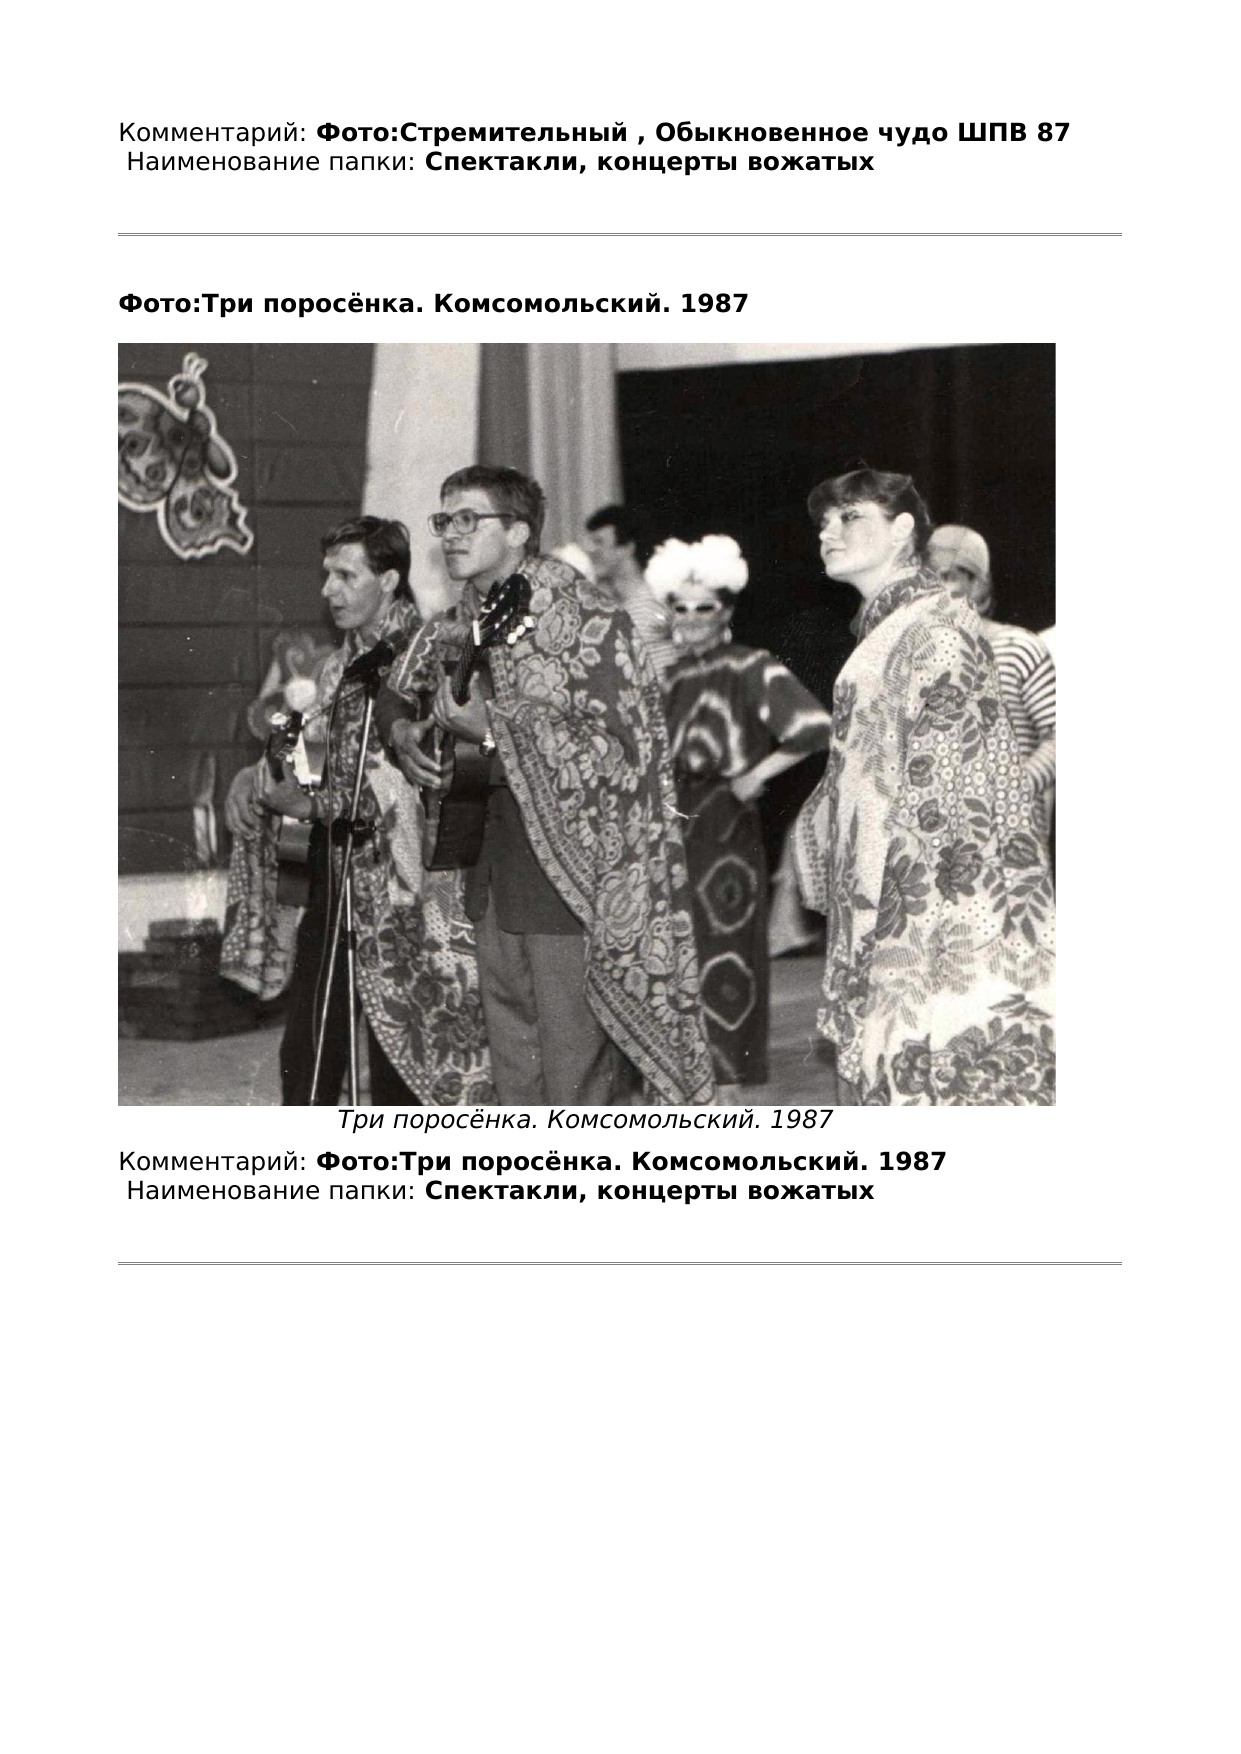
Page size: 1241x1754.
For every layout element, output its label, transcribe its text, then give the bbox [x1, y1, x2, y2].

text Три поросёнка. Комсомольский. 1987 [118, 1106, 1056, 1135]
text Комментарий: Фото:Стремительный , Обыкновенное чудо ШПВ 87 Наименование папки: Спектакли, концерты вожатых [118, 118, 1122, 206]
text Комментарий: Фото:Три поросёнка. Комсомольский. 1987 Наименование папки: Спектакли, концерты вожатых [118, 1147, 1122, 1235]
picture [118, 343, 1056, 1106]
subtitle Фото:Три поросёнка. Комсомольский. 1987 [118, 289, 1122, 319]
